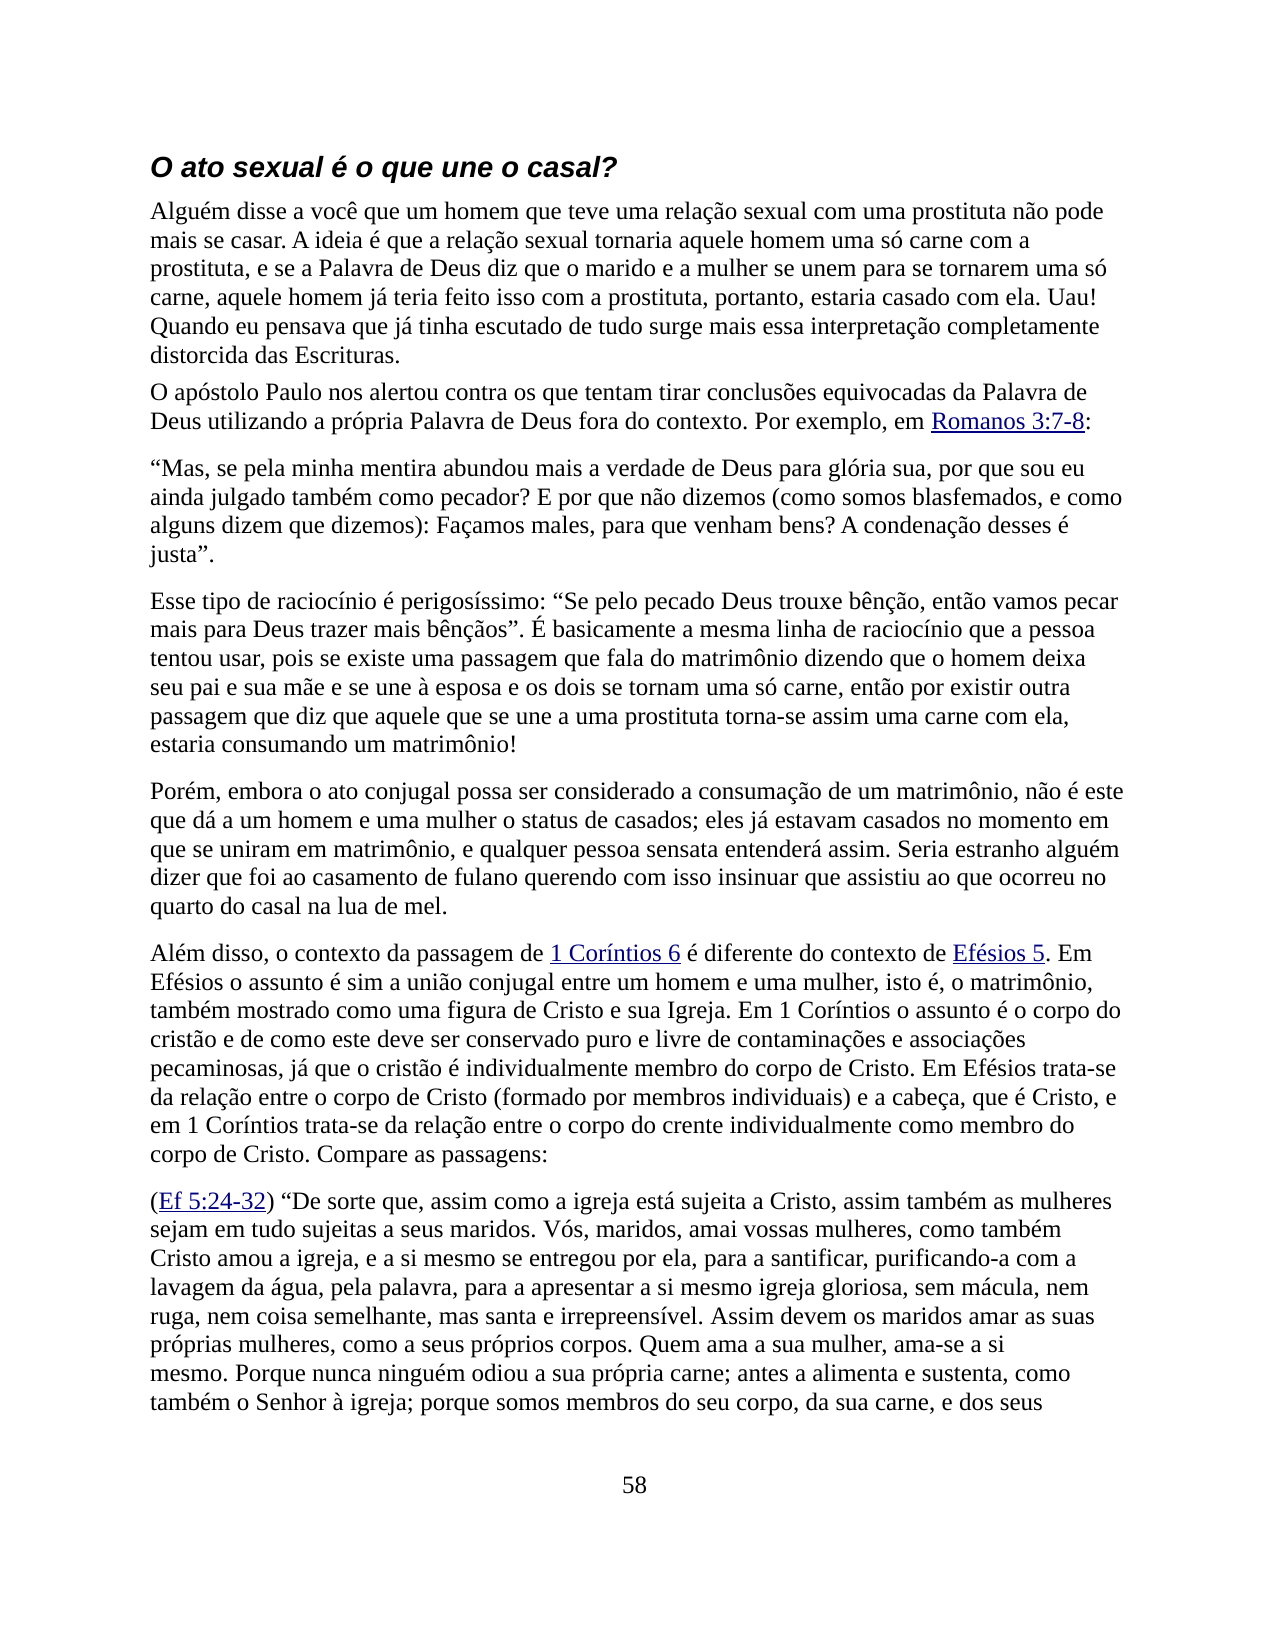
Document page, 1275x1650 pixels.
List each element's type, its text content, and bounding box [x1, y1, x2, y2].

text Porém, embora o ato conjugal possa ser considerado a consumação de um matrimônio, não é este que dá a um homem e uma mulher o status de casados; eles já estavam casados no momento em que se uniram em matrimônio, e qualquer pessoa sensata entenderá assim. Seria estranho alguém dizer que foi ao casamento de fulano querendo com isso insinuar que assistiu ao que ocorreu no quarto do casal na lua de mel. [150, 776, 1125, 920]
text (Ef 5:24-32) “De sorte que, assim como a igreja está sujeita a Cristo, assim também as mulheres sejam em tudo sujeitas a seus maridos. Vós, maridos, amai vossas mulheres, como também Cristo amou a igreja, e a si mesmo se entregou por ela, para a santificar, purificando-a com a lavagem da água, pela palavra, para a apresentar a si mesmo igreja gloriosa, sem mácula, nem ruga, nem coisa semelhante, mas santa e irrepreensível. Assim devem os maridos amar as suas próprias mulheres, como a seus próprios corpos. Quem ama a sua mulher, ama-se a si mesmo. Porque nunca ninguém odiou a sua própria carne; antes a alimenta e sustenta, como também o Senhor à igreja; porque somos membros do seu corpo, da sua carne, e dos seus [150, 1186, 1125, 1416]
text “Mas, se pela minha mentira abundou mais a verdade de Deus para glória sua, por que sou eu ainda julgado também como pecador? E por que não dizemos (como somos blasfemados, e como alguns dizem que dizemos): Façamos males, para que venham bens? A condenação desses é justa”. [150, 453, 1125, 568]
text Além disso, o contexto da passagem de 1 Coríntios 6 é diferente do contexto de Efésios 5. Em Efésios o assunto é sim a união conjugal entre um homem e uma mulher, isto é, o matrimônio, também mostrado como uma figura de Cristo e sua Igreja. Em 1 Coríntios o assunto é o corpo do cristão e de como este deve ser conservado puro e livre de contaminações e associações pecaminosas, já que o cristão é individualmente membro do corpo de Cristo. Em Efésios trata-se da relação entre o corpo de Cristo (formado por membros individuais) e a cabeça, que é Cristo, e em 1 Coríntios trata-se da relação entre o corpo do crente individualmente como membro do corpo de Cristo. Compare as passagens: [150, 938, 1125, 1168]
text Esse tipo de raciocínio é perigosíssimo: “Se pelo pecado Deus trouxe bênção, então vamos pecar mais para Deus trazer mais bênçãos”. É basicamente a mesma linha de raciocínio que a pessoa tentou usar, pois se existe uma passagem que fala do matrimônio dizendo que o homem deixa seu pai e sua mãe e se une à esposa e os dois se tornam uma só carne, então por existir outra passagem que diz que aquele que se une a uma prostituta torna-se assim uma carne com ela, estaria consumando um matrimônio! [150, 586, 1125, 758]
text Alguém disse a você que um homem que teve uma relação sexual com uma prostituta não pode mais se casar. A ideia é que a relação sexual tornaria aquele homem uma só carne com a prostituta, e se a Palavra de Deus diz que o marido e a mulher se unem para se tornarem uma só carne, aquele homem já teria feito isso com a prostituta, portanto, estaria casado com ela. Uau! Quando eu pensava que já tinha escutado de tudo surge mais essa interpretação completamente distorcida das Escrituras. [150, 196, 1125, 368]
text O apóstolo Paulo nos alertou contra os que tentam tirar conclusões equivocadas da Palavra de Deus utilizando a própria Palavra de Deus fora do contexto. Por exemplo, em Romanos 3:7-8: [150, 377, 1125, 435]
subtitle O ato sexual é o que une o casal? [150, 150, 1125, 183]
